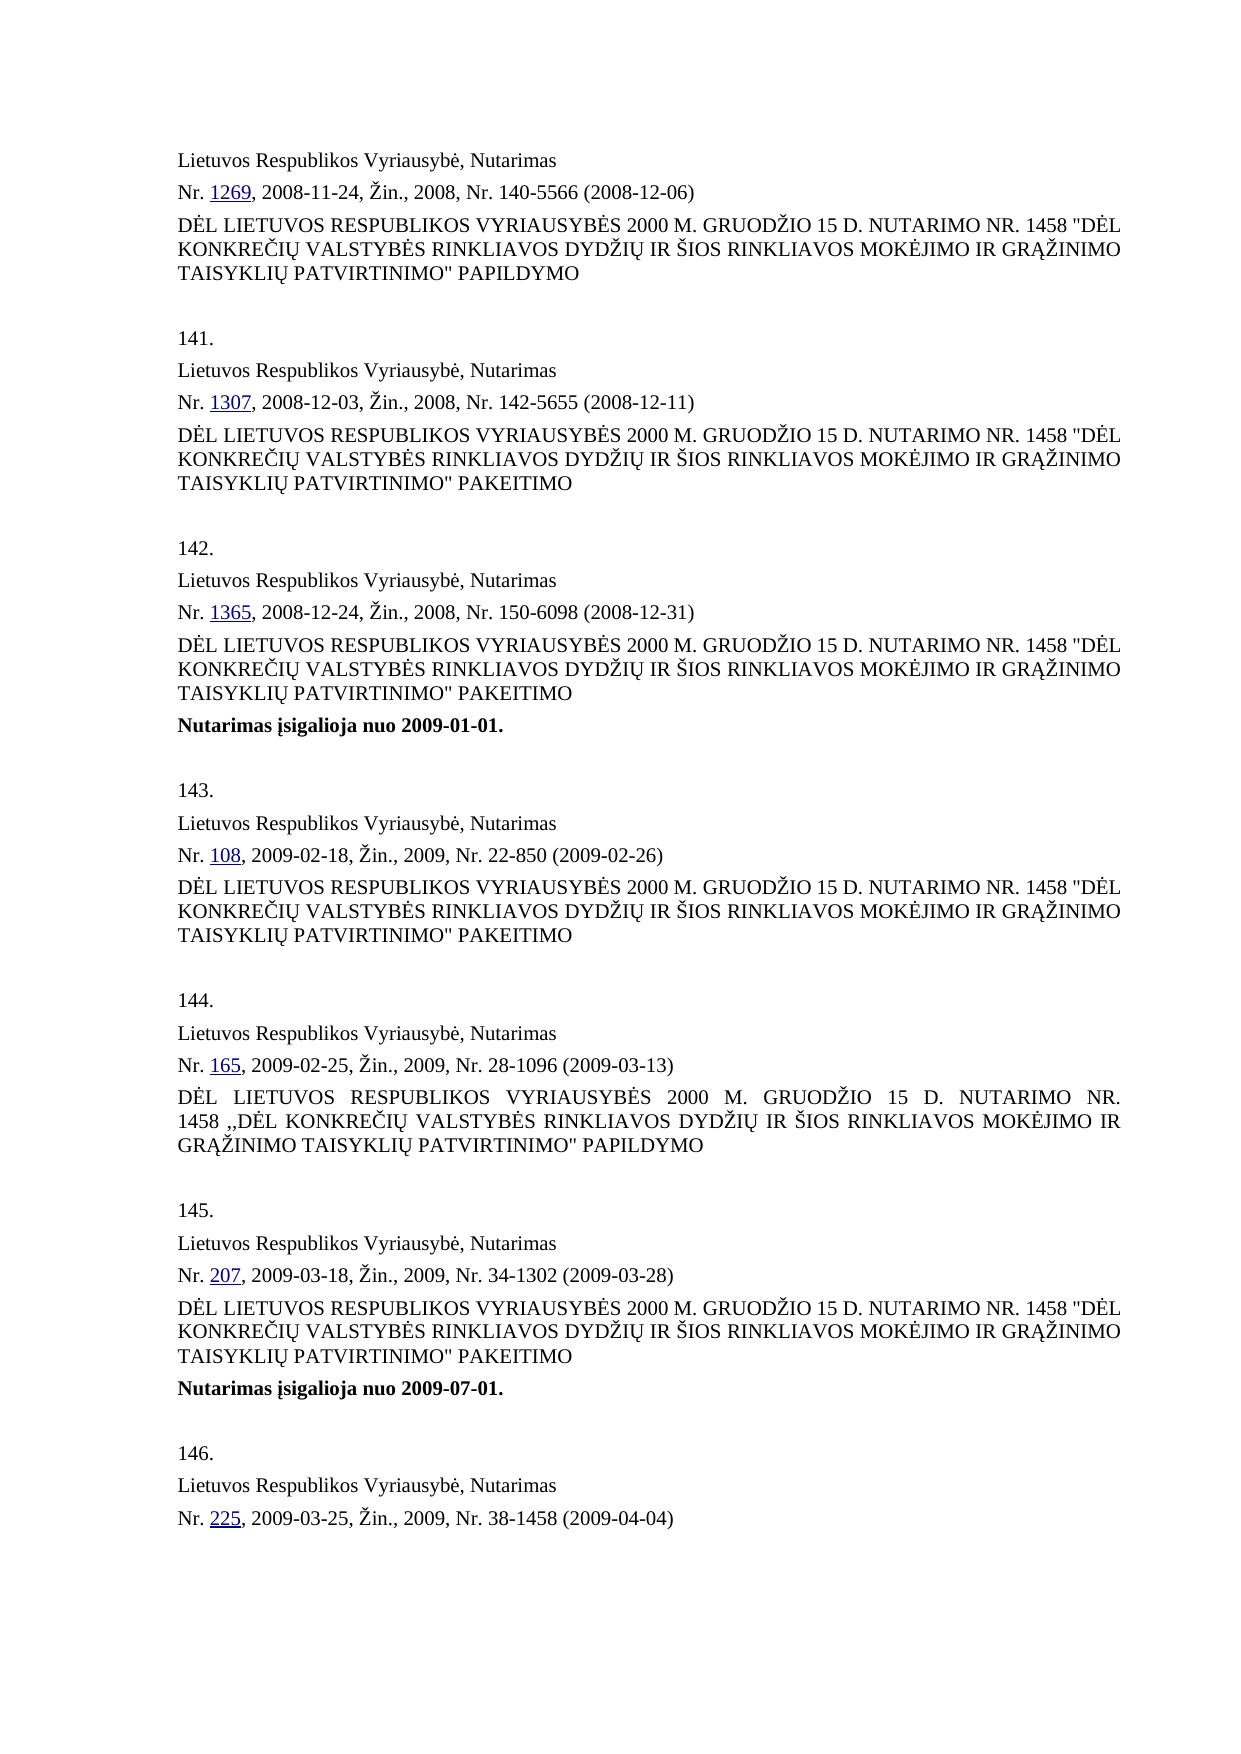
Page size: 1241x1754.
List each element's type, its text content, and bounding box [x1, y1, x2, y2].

text 145. [177, 1198, 1122, 1222]
text Nr. 207, 2009-03-18, Žin., 2009, Nr. 34-1302 (2009-03-28) [177, 1263, 1122, 1287]
text 141. [177, 325, 1122, 349]
text DĖL LIETUVOS RESPUBLIKOS VYRIAUSYBĖS 2000 M. GRUODŽIO 15 D. NUTARIMO NR. 1458 "DĖL KONKREČIŲ VALSTYBĖS RINKLIAVOS DYDŽIŲ IR ŠIOS RINKLIAVOS MOKĖJIMO IR GRĄŽINIMO TAISYKLIŲ PATVIRTINIMO" PAKEITIMO [177, 423, 1122, 495]
text DĖL LIETUVOS RESPUBLIKOS VYRIAUSYBĖS 2000 M. GRUODŽIO 15 D. NUTARIMO NR. 1458 "DĖL KONKREČIŲ VALSTYBĖS RINKLIAVOS DYDŽIŲ IR ŠIOS RINKLIAVOS MOKĖJIMO IR GRĄŽINIMO TAISYKLIŲ PATVIRTINIMO" PAKEITIMO [177, 875, 1122, 947]
text 143. [177, 778, 1122, 802]
text Nr. 225, 2009-03-25, Žin., 2009, Nr. 38-1458 (2009-04-04) [177, 1506, 1122, 1529]
text Nr. 108, 2009-02-18, Žin., 2009, Nr. 22-850 (2009-02-26) [177, 843, 1122, 867]
text DĖL LIETUVOS RESPUBLIKOS VYRIAUSYBĖS 2000 M. GRUODŽIO 15 D. NUTARIMO NR. 1458 "DĖL KONKREČIŲ VALSTYBĖS RINKLIAVOS DYDŽIŲ IR ŠIOS RINKLIAVOS MOKĖJIMO IR GRĄŽINIMO TAISYKLIŲ PATVIRTINIMO" PAPILDYMO [177, 212, 1122, 285]
text DĖL LIETUVOS RESPUBLIKOS VYRIAUSYBĖS 2000 M. GRUODŽIO 15 D. NUTARIMO NR. 1458 "DĖL KONKREČIŲ VALSTYBĖS RINKLIAVOS DYDŽIŲ IR ŠIOS RINKLIAVOS MOKĖJIMO IR GRĄŽINIMO TAISYKLIŲ PATVIRTINIMO" PAKEITIMO [177, 633, 1122, 705]
text 142. [177, 536, 1122, 559]
text Lietuvos Respublikos Vyriausybė, Nutarimas [177, 1021, 1122, 1044]
text Nutarimas įsigalioja nuo 2009-07-01. [177, 1376, 1122, 1400]
text Nr. 1269, 2008-11-24, Žin., 2008, Nr. 140-5566 (2008-12-06) [177, 180, 1122, 204]
text 144. [177, 988, 1122, 1012]
text Nr. 1307, 2008-12-03, Žin., 2008, Nr. 142-5655 (2008-12-11) [177, 390, 1122, 414]
text Lietuvos Respublikos Vyriausybė, Nutarimas [177, 1473, 1122, 1497]
text 146. [177, 1441, 1122, 1465]
text Nr. 165, 2009-02-25, Žin., 2009, Nr. 28-1096 (2009-03-13) [177, 1053, 1122, 1077]
text Nr. 1365, 2008-12-24, Žin., 2008, Nr. 150-6098 (2008-12-31) [177, 600, 1122, 624]
text Nutarimas įsigalioja nuo 2009-01-01. [177, 713, 1122, 737]
text DĖL LIETUVOS RESPUBLIKOS VYRIAUSYBĖS 2000 M. GRUODŽIO 15 D. NUTARIMO NR. 1458 ,,DĖL KONKREČIŲ VALSTYBĖS RINKLIAVOS DYDŽIŲ IR ŠIOS RINKLIAVOS MOKĖJIMO IR GRĄŽINIMO TAISYKLIŲ PATVIRTINIMO" PAPILDYMO [177, 1085, 1122, 1157]
text Lietuvos Respublikos Vyriausybė, Nutarimas [177, 1231, 1122, 1255]
text Lietuvos Respublikos Vyriausybė, Nutarimas [177, 810, 1122, 834]
text Lietuvos Respublikos Vyriausybė, Nutarimas [177, 148, 1122, 172]
text DĖL LIETUVOS RESPUBLIKOS VYRIAUSYBĖS 2000 M. GRUODŽIO 15 D. NUTARIMO NR. 1458 "DĖL KONKREČIŲ VALSTYBĖS RINKLIAVOS DYDŽIŲ IR ŠIOS RINKLIAVOS MOKĖJIMO IR GRĄŽINIMO TAISYKLIŲ PATVIRTINIMO" PAKEITIMO [177, 1295, 1122, 1368]
text Lietuvos Respublikos Vyriausybė, Nutarimas [177, 568, 1122, 592]
text Lietuvos Respublikos Vyriausybė, Nutarimas [177, 358, 1122, 382]
